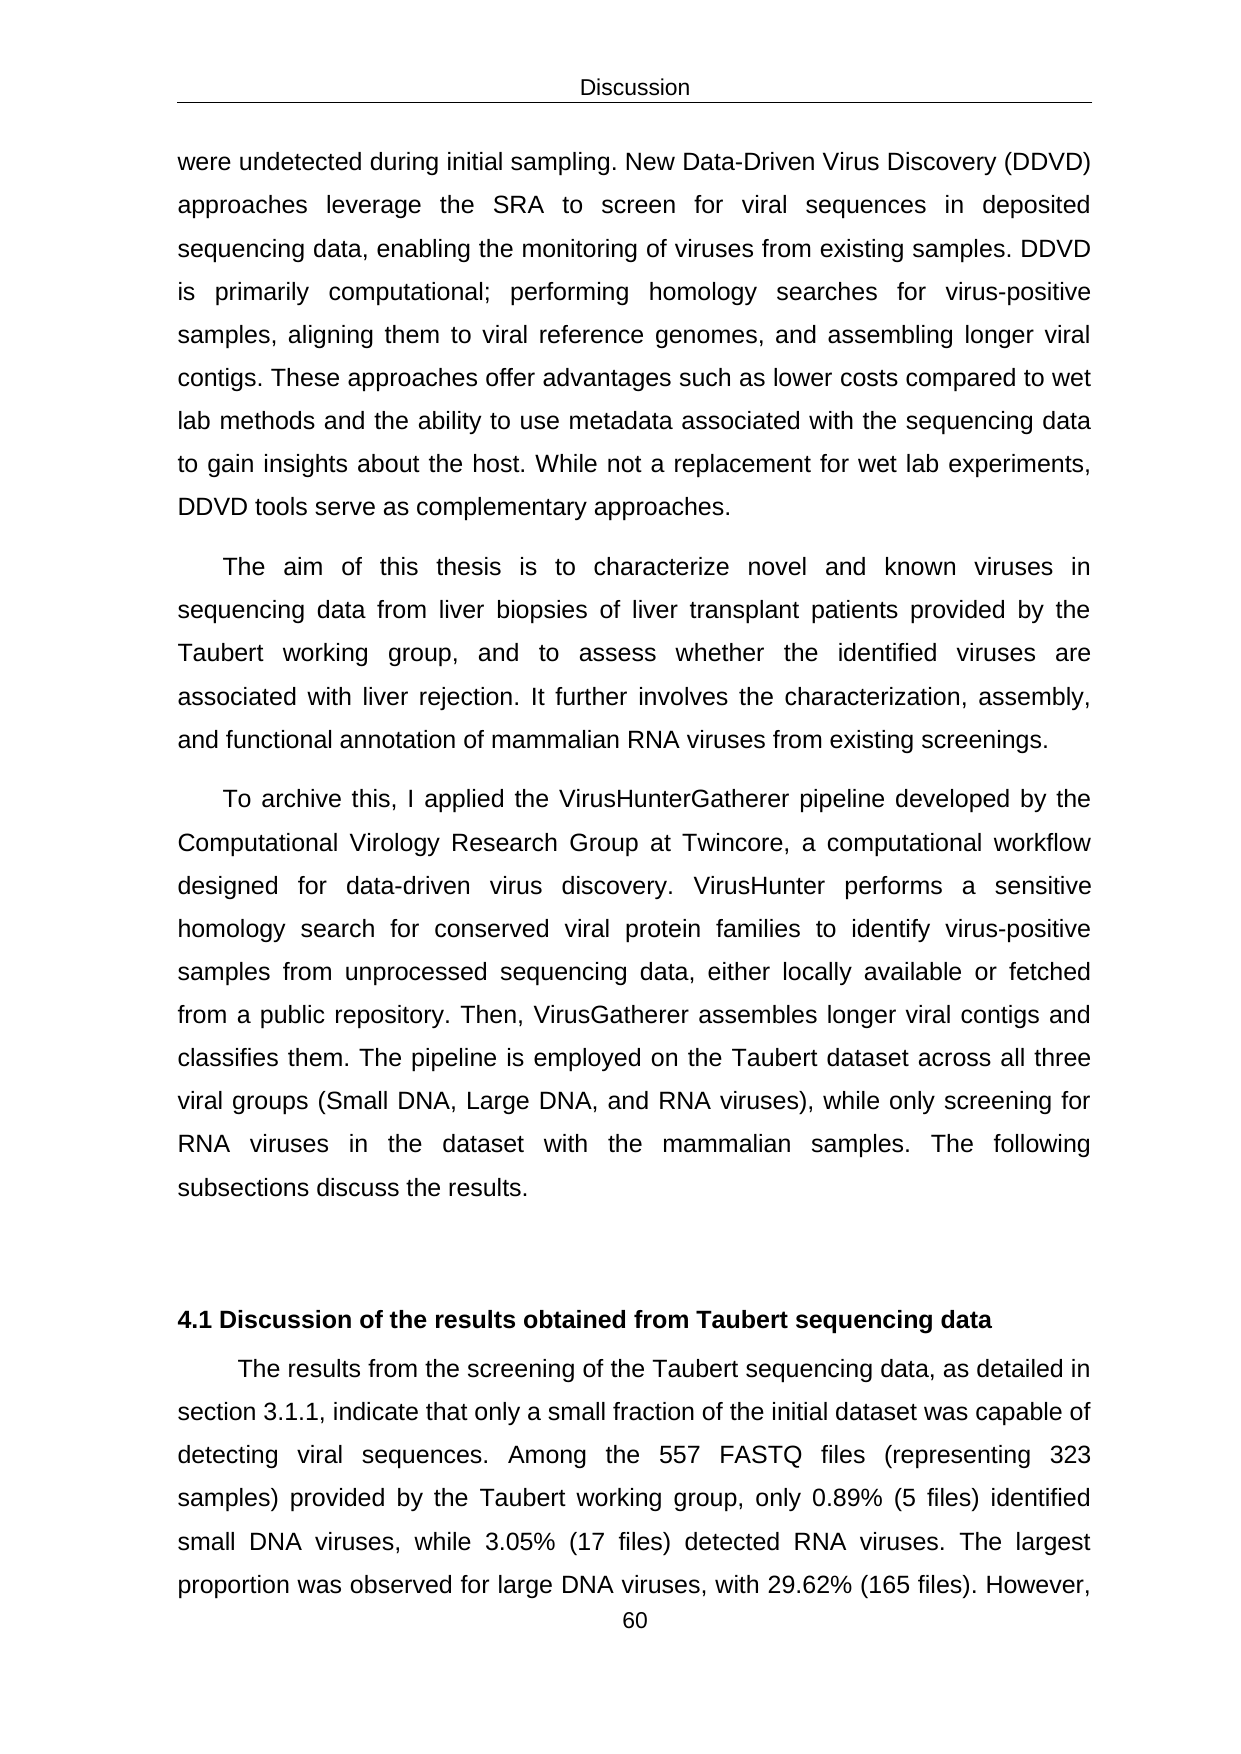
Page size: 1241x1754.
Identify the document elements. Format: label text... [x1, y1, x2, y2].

text The aim of this thesis is to characterize novel and known viruses in sequencing data from liver biopsies of liver transplant patients provided by the Taubert working group, and to assess whether the identified viruses are associated with liver rejection. It further involves the characterization, assembly, and functional annotation of mammalian RNA viruses from existing screenings. [177, 552, 1092, 753]
subtitle 4.1 Discussion of the results obtained from Taubert sequencing data [177, 1305, 1092, 1333]
text were undetected during initial sampling. New Data-Driven Virus Discovery (DDVD) approaches leverage the SRA to screen for viral sequences in deposited sequencing data, enabling the monitoring of viruses from existing samples. DDVD is primarily computational; performing homology searches for virus-positive samples, aligning them to viral reference genomes, and assembling longer viral contigs. These approaches offer advantages such as lower costs compared to wet lab methods and the ability to use metadata associated with the sequencing data to gain insights about the host. While not a replacement for wet lab experiments, DDVD tools serve as complementary approaches. [177, 147, 1092, 521]
text The results from the screening of the Taubert sequencing data, as detailed in section 3.1.1, indicate that only a small fraction of the initial dataset was capable of detecting viral sequences. Among the 557 FASTQ files (representing 323 samples) provided by the Taubert working group, only 0.89% (5 files) identified small DNA viruses, while 3.05% (17 files) detected RNA viruses. The largest proportion was observed for large DNA viruses, with 29.62% (165 files). However, [177, 1354, 1092, 1598]
text To archive this, I applied the VirusHunterGatherer pipeline developed by the Computational Virology Research Group at Twincore, a computational workflow designed for data-driven virus discovery. VirusHunter performs a sensitive homology search for conserved viral protein families to identify virus-positive samples from unprocessed sequencing data, either locally available or fetched from a public repository. Then, VirusGatherer assembles longer viral contigs and classifies them. The pipeline is employed on the Taubert dataset across all three viral groups (Small DNA, Large DNA, and RNA viruses), while only screening for RNA viruses in the dataset with the mammalian samples. The following subsections discuss the results. [177, 784, 1092, 1201]
